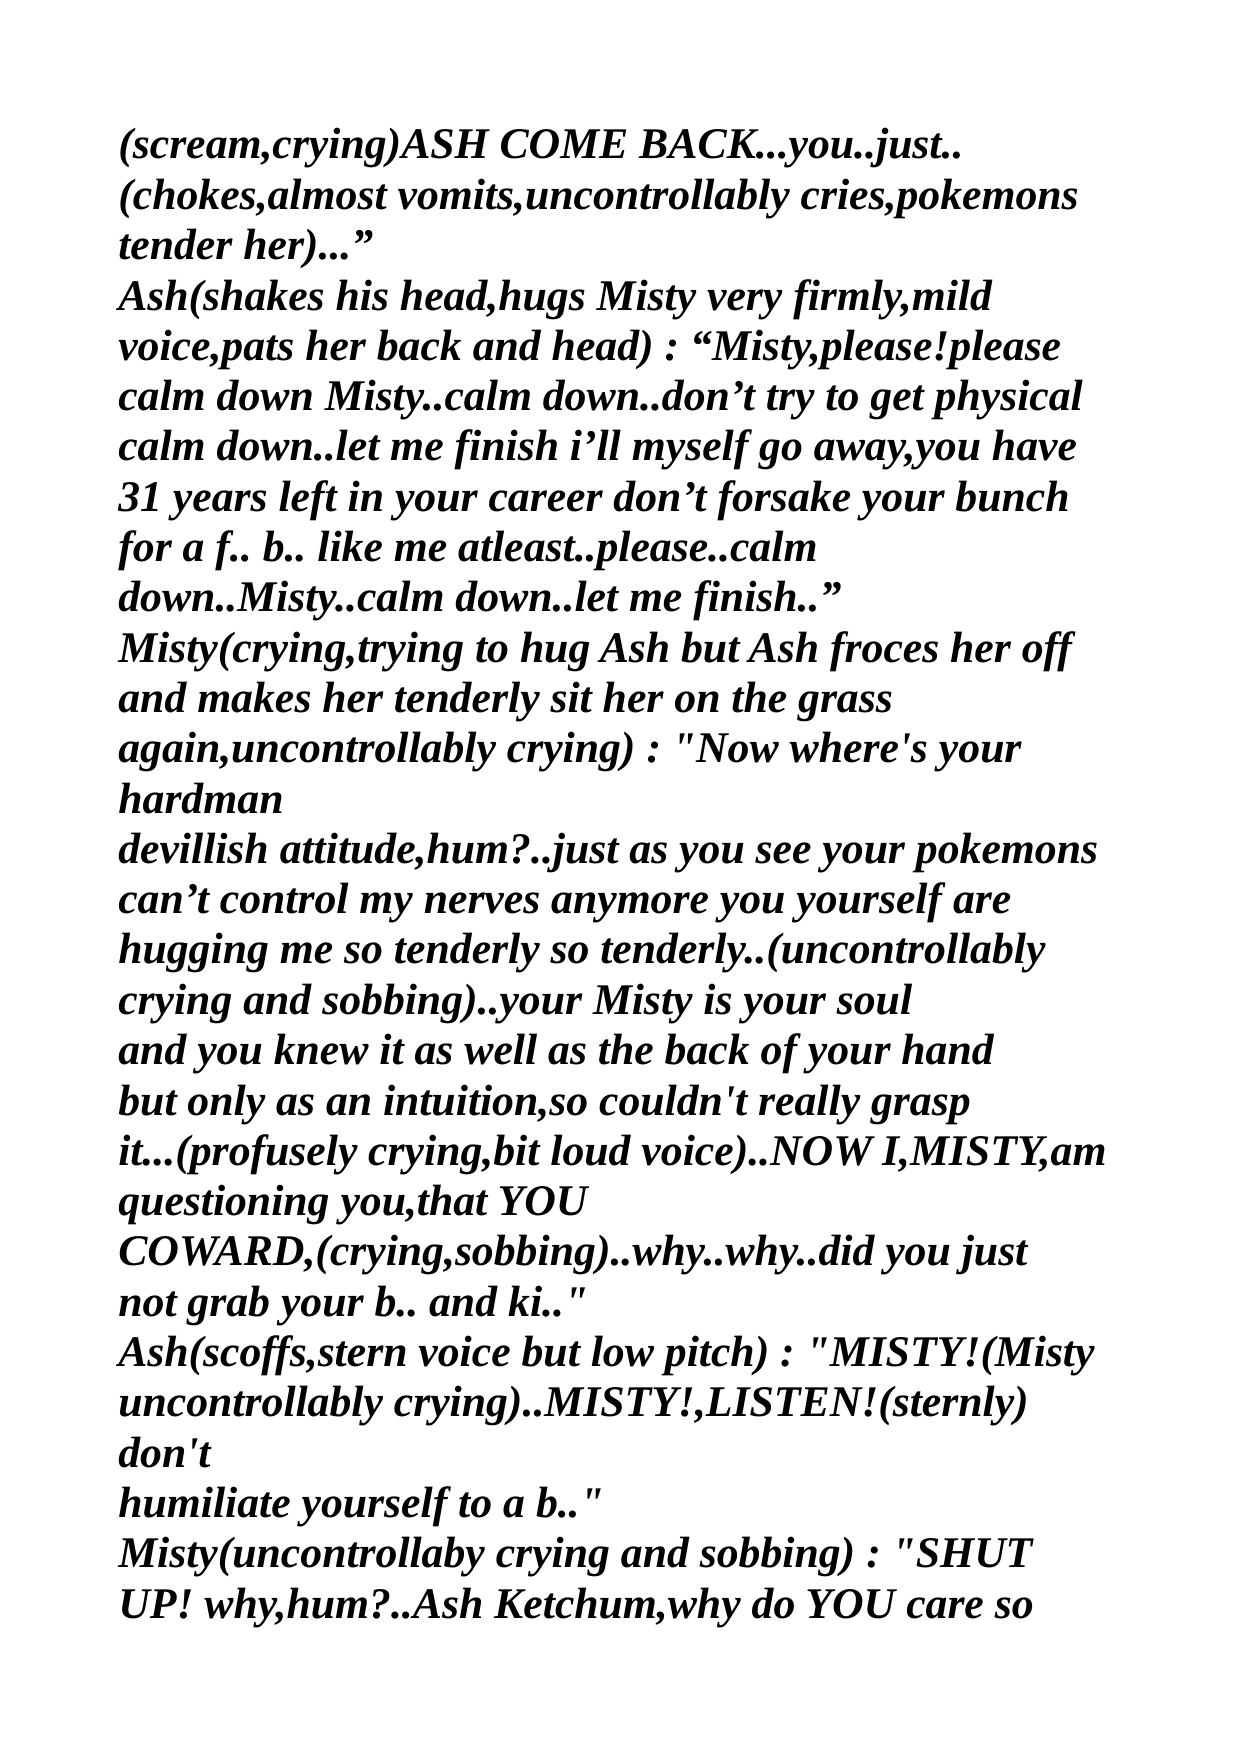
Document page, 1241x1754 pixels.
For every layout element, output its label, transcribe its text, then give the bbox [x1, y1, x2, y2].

text Ash(scoffs,stern voice but low pitch) : "MISTY!(Misty uncontrollably crying)..MISTY!,LISTEN!(sternly) don't [118, 1326, 1122, 1477]
text but only as an intuition,so couldn't really grasp [118, 1074, 1122, 1124]
text devillish attitude,hum?..just as you see your pokemons can’t control my nerves anymore you yourself are hugging me so tenderly so tenderly..(uncontrollably crying and sobbing)..your Misty is your soul [118, 822, 1122, 1024]
text and you knew it as well as the back of your hand [118, 1024, 1122, 1074]
text not grab your b.. and ki.." [118, 1275, 1122, 1326]
text it...(profusely crying,bit loud voice)..NOW I,MISTY,am questioning you,that YOU [118, 1124, 1122, 1225]
text Misty(crying,trying to hug Ash but Ash froces her off and makes her tenderly sit her on the grass again,uncontrollably crying) : "Now where's your hardman [118, 621, 1122, 822]
text Misty(uncontrollaby crying and sobbing) : "SHUT UP! why,hum?..Ash Ketchum,why do YOU care so [118, 1527, 1122, 1627]
text humiliate yourself to a b.." [118, 1477, 1122, 1527]
text Ash(shakes his head,hugs Misty very firmly,mild voice,pats her back and head) : “Misty,please!please calm down Misty..calm down..don’t try to get physical calm down..let me finish i’ll myself go away,you have 31 years left in your career don’t forsake your bunch for a f.. b.. like me atleast..please..calm down..Misty..calm down..let me finish..” [118, 269, 1122, 621]
text (scream,crying)ASH COME BACK...you..just..(chokes,almost vomits,uncontrollably cries,pokemons tender her)...” [118, 118, 1122, 269]
text COWARD,(crying,sobbing)..why..why..did you just [118, 1225, 1122, 1275]
